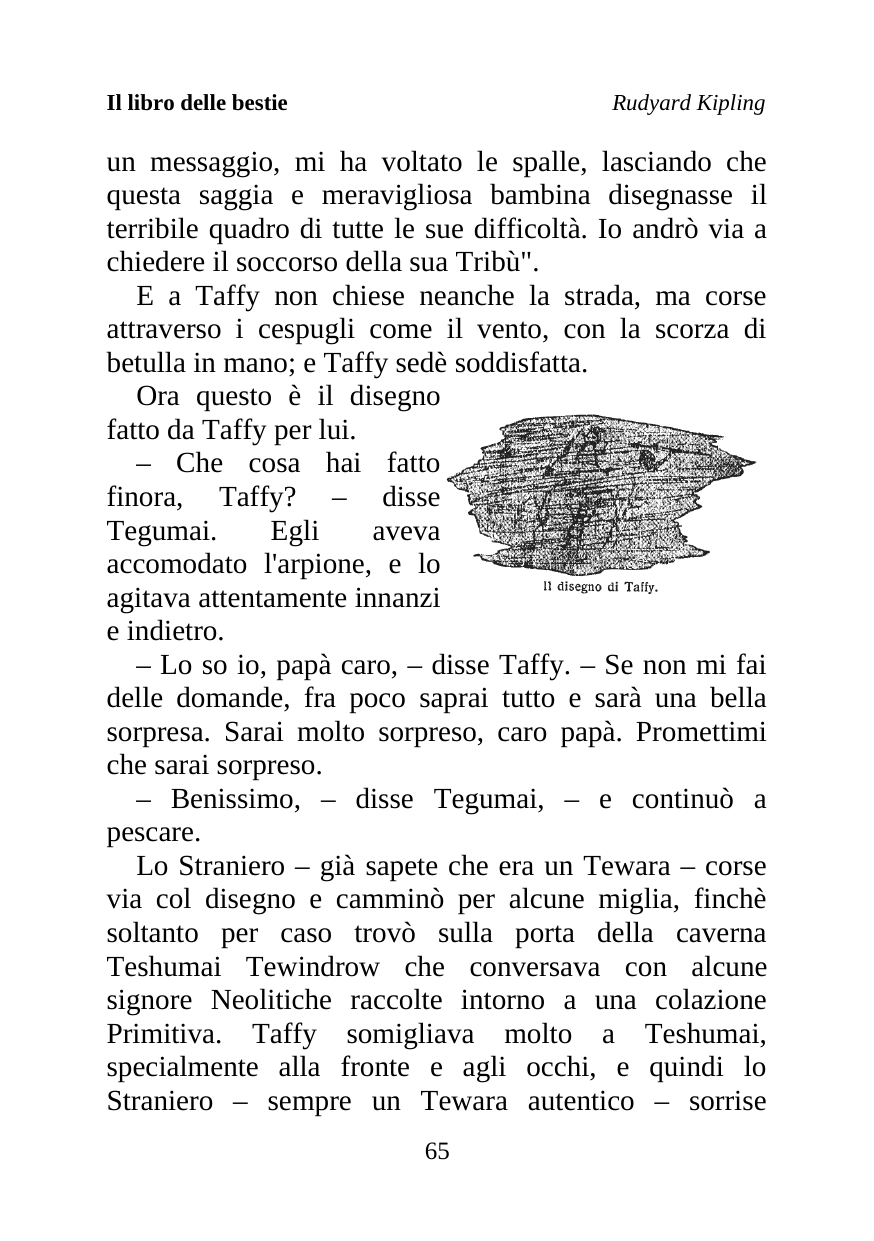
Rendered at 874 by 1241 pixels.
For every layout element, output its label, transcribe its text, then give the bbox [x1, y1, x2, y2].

text – Lo so io, papà caro, – disse Taffy. – Se non mi fai delle domande, fra poco saprai tutto e sarà una bella sorpresa. Sarai molto sorpreso, caro papà. Promettimi che sarai sorpreso. [106, 647, 768, 781]
picture [440, 402, 765, 600]
text Ora questo è il disegno fatto da Taffy per lui. [106, 378, 768, 446]
text un messaggio, mi ha voltato le spalle, lasciando che questa saggia e meravigliosa bambina disegnasse il terribile quadro di tutte le sue difficoltà. Io andrò via a chiedere il soccorso della sua Tribù". [106, 144, 768, 278]
text E a Taffy non chiese neanche la strada, ma corse attraverso i cespugli come il vento, con la scorza di betulla in mano; e Taffy sedè soddisfatta. [106, 278, 768, 378]
text – Benissimo, – disse Tegumai, – e continuò a pescare. [106, 781, 768, 848]
text Lo Straniero – già sapete che era un Tewara – corse via col disegno e camminò per alcune miglia, finchè soltanto per caso trovò sulla porta della caverna Teshumai Tewindrow che conversava con alcune signore Neolitiche raccolte intorno a una colazione Primitiva. Taffy somigliava molto a Teshumai, specialmente alla fronte e agli occhi, e quindi lo Straniero – sempre un Tewara autentico – sorrise [106, 848, 768, 1116]
text – Che cosa hai fatto finora, Taffy? – disse Tegumai. Egli aveva accomodato l'arpione, e lo agitava attentamente innanzi e indietro. [106, 446, 768, 647]
